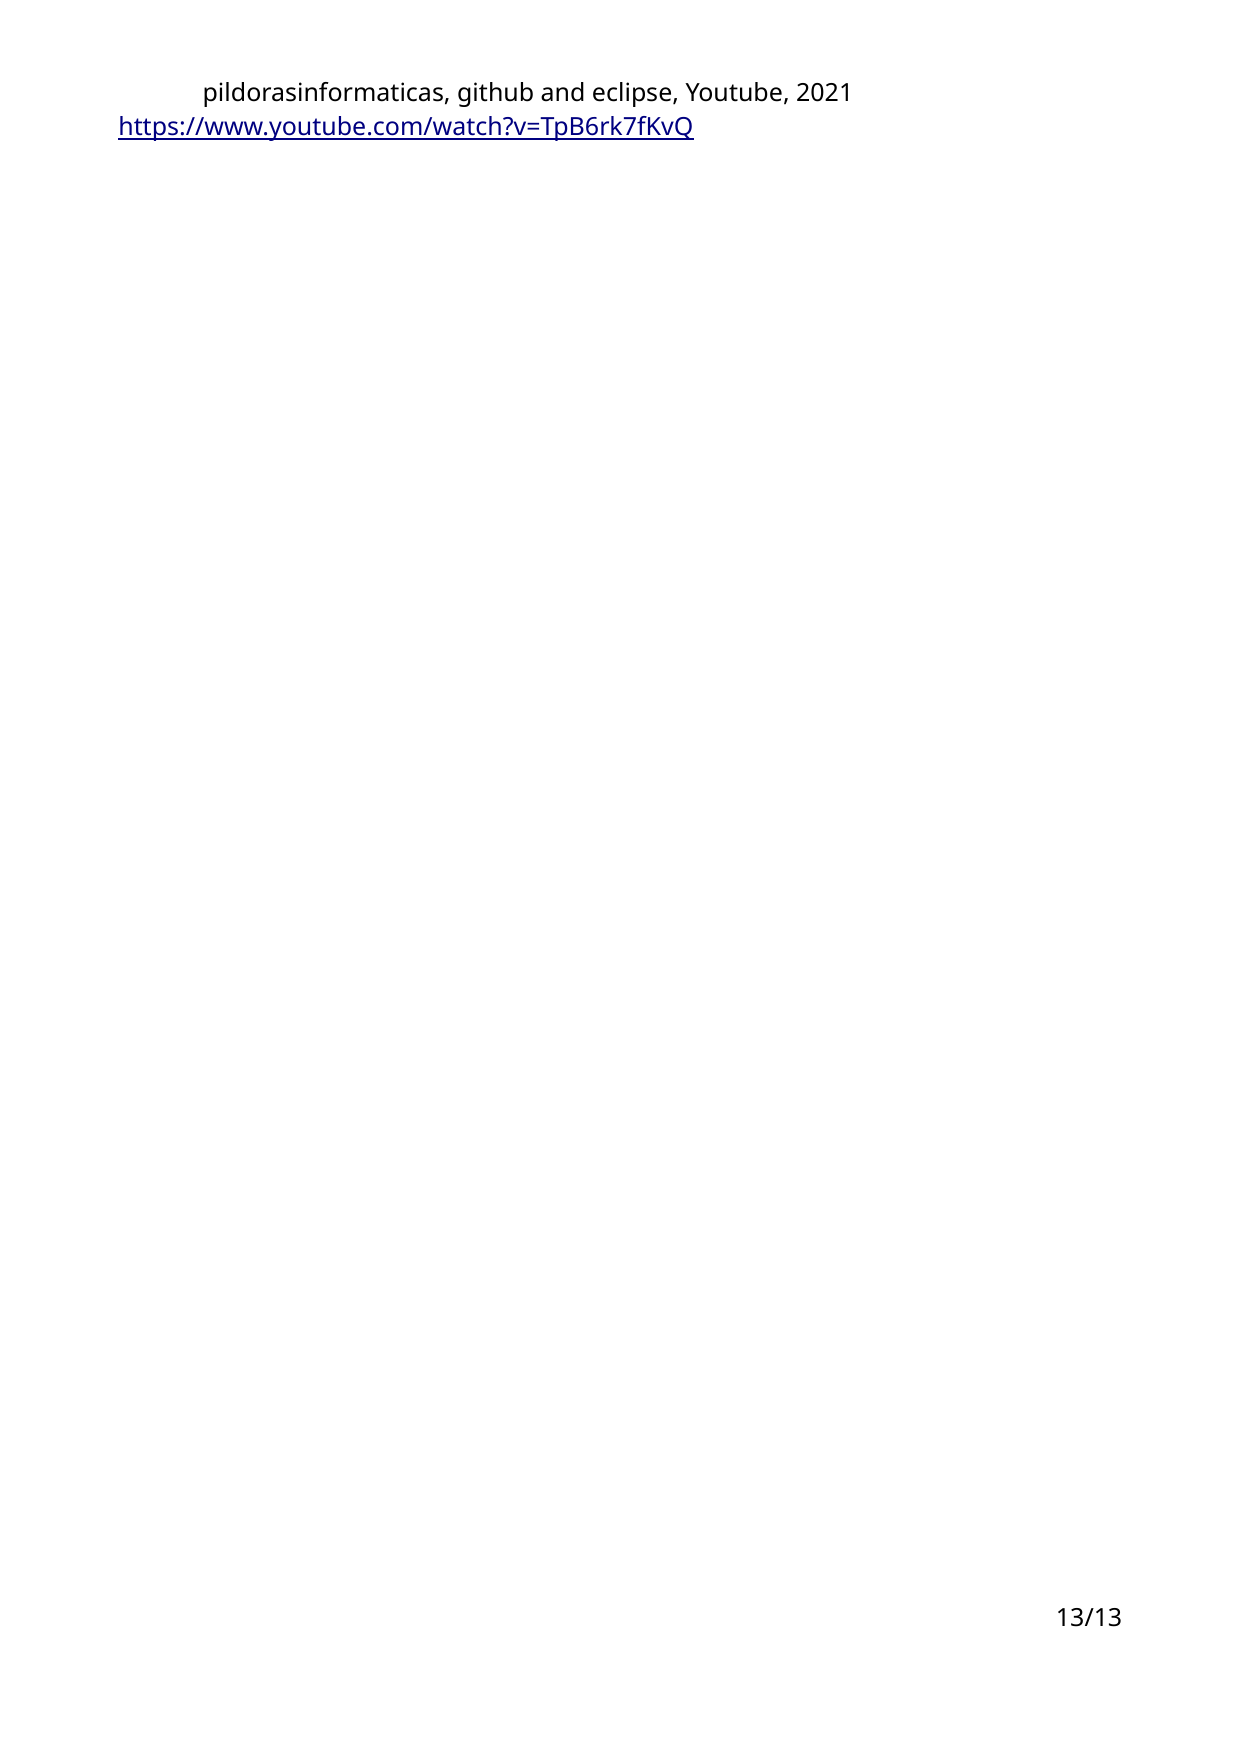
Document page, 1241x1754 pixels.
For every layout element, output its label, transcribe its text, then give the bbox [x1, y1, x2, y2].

text https://www.youtube.com/watch?v=TpB6rk7fKvQ [118, 109, 1122, 143]
text pildorasinformaticas, github and eclipse, Youtube, 2021 [118, 75, 1122, 109]
